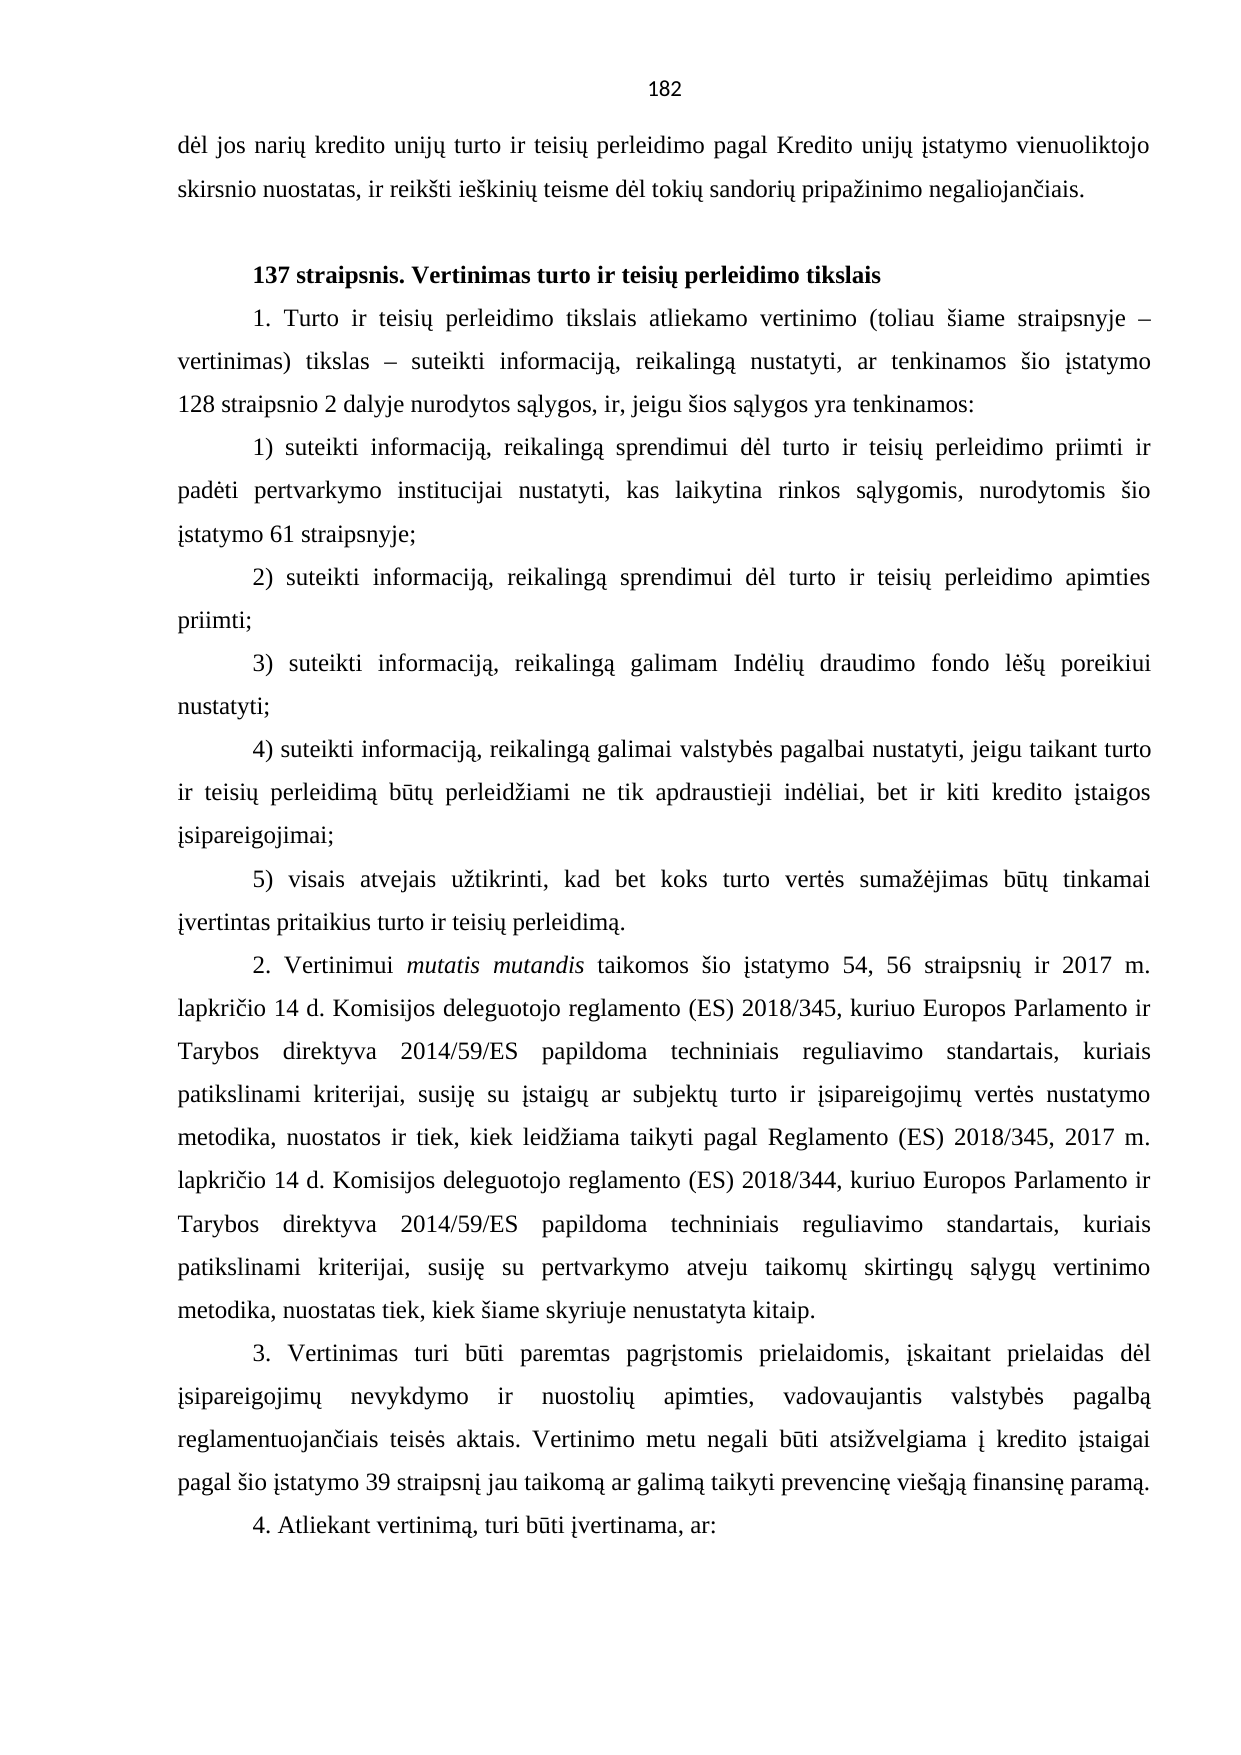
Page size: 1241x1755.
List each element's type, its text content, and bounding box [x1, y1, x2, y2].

text 4) suteikti informaciją, reikalingą galimai valstybės pagalbai nustatyti, jeigu taikant turto ir teisių perleidimą būtų perleidžiami ne tik apdraustieji indėliai, bet ir kiti kredito įstaigos įsipareigojimai; [177, 734, 1152, 849]
text 4. Atliekant vertinimą, turi būti įvertinama, ar: [177, 1511, 1152, 1539]
text 1. Turto ir teisių perleidimo tikslais atliekamo vertinimo (toliau šiame straipsnyje – vertinimas) tikslas – suteikti informaciją, reikalingą nustatyti, ar tenkinamos šio įstatymo 128 straipsnio 2 dalyje nurodytos sąlygos, ir, jeigu šios sąlygos yra tenkinamos: [177, 303, 1152, 418]
text 137 straipsnis. Vertinimas turto ir teisių perleidimo tikslais [177, 260, 1152, 289]
text 2) suteikti informaciją, reikalingą sprendimui dėl turto ir teisių perleidimo apimties priimti; [177, 562, 1152, 634]
text 3. Vertinimas turi būti paremtas pagrįstomis prielaidomis, įskaitant prielaidas dėl įsipareigojimų nevykdymo ir nuostolių apimties, vadovaujantis valstybės pagalbą reglamentuojančiais teisės aktais. Vertinimo metu negali būti atsižvelgiama į kredito įstaigai pagal šio įstatymo 39 straipsnį jau taikomą ar galimą taikyti prevencinę viešąją finansinę paramą. [177, 1338, 1152, 1496]
text 3) suteikti informaciją, reikalingą galimam Indėlių draudimo fondo lėšų poreikiui nustatyti; [177, 648, 1152, 720]
text dėl jos narių kredito unijų turto ir teisių perleidimo pagal Kredito unijų įstatymo vienuoliktojo skirsnio nuostatas, ir reikšti ieškinių teisme dėl tokių sandorių pripažinimo negaliojančiais. [177, 131, 1152, 202]
text 1) suteikti informaciją, reikalingą sprendimui dėl turto ir teisių perleidimo priimti ir padėti pertvarkymo institucijai nustatyti, kas laikytina rinkos sąlygomis, nurodytomis šio įstatymo 61 straipsnyje; [177, 432, 1152, 547]
text 5) visais atvejais užtikrinti, kad bet koks turto vertės sumažėjimas būtų tinkamai įvertintas pritaikius turto ir teisių perleidimą. [177, 864, 1152, 936]
text 2. Vertinimui mutatis mutandis taikomos šio įstatymo 54, 56 straipsnių ir 2017 m. lapkričio 14 d. Komisijos deleguotojo reglamento (ES) 2018/345, kuriuo Europos Parlamento ir Tarybos direktyva 2014/59/ES papildoma techniniais reguliavimo standartais, kuriais patikslinami kriterijai, susiję su įstaigų ar subjektų turto ir įsipareigojimų vertės nustatymo metodika, nuostatos ir tiek, kiek leidžiama taikyti pagal Reglamento (ES) 2018/345, 2017 m. lapkričio 14 d. Komisijos deleguotojo reglamento (ES) 2018/344, kuriuo Europos Parlamento ir Tarybos direktyva 2014/59/ES papildoma techniniais reguliavimo standartais, kuriais patikslinami kriterijai, susiję su pertvarkymo atveju taikomų skirtingų sąlygų vertinimo metodika, nuostatas tiek, kiek šiame skyriuje nenustatyta kitaip. [177, 950, 1152, 1324]
